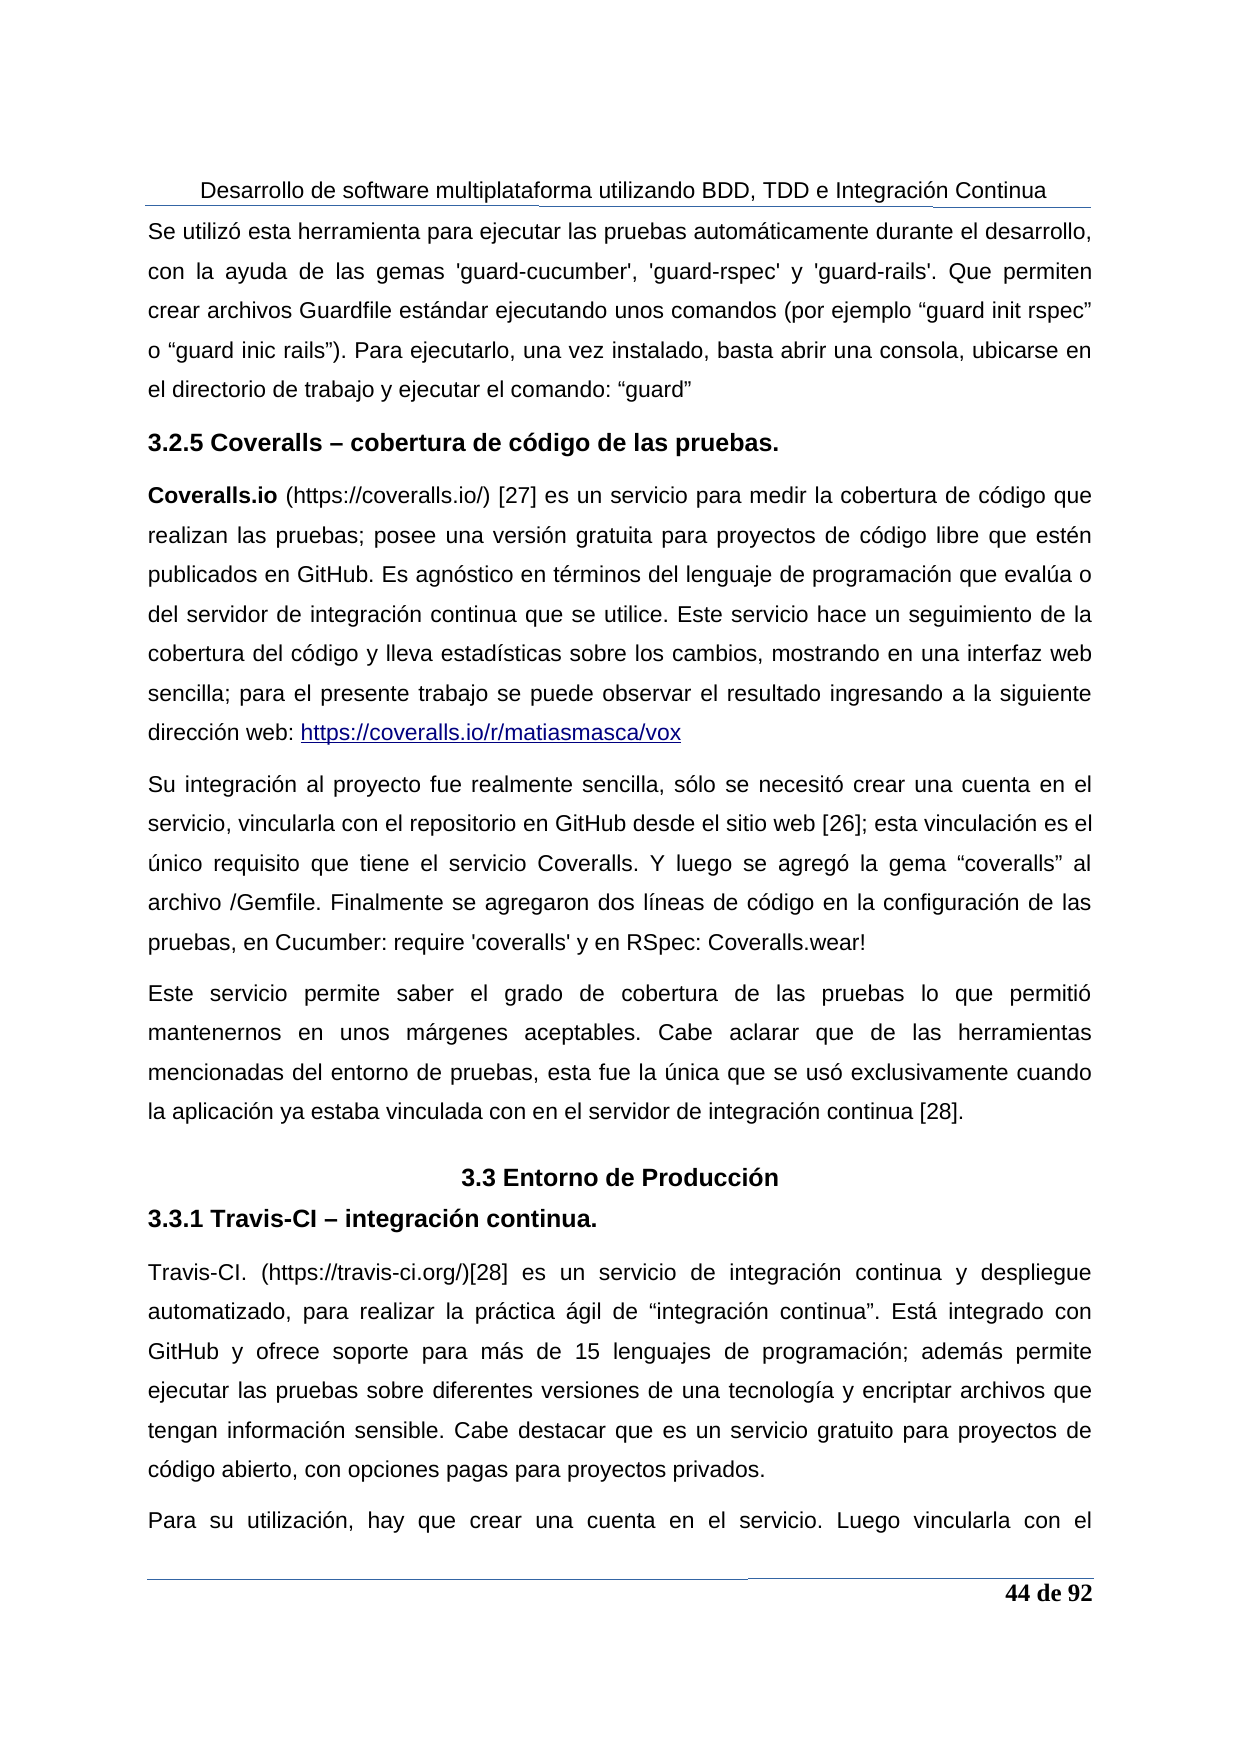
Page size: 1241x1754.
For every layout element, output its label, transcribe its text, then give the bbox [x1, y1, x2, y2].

text Este servicio permite saber el grado de cobertura de las pruebas lo que permitió mantenernos en unos márgenes aceptables. Cabe aclarar que de las herramientas mencionadas del entorno de pruebas, esta fue la única que se usó exclusivamente cuando la aplicación ya estaba vinculada con en el servidor de integración continua [28]. [148, 980, 1093, 1124]
text 3.3.1 Travis-CI – integración continua. [148, 1204, 1093, 1233]
text Travis-CI. (https://travis-ci.org/)[28] es un servicio de integración continua y despliegue automatizado, para realizar la práctica ágil de “integración continua”. Está integrado con GitHub y ofrece soporte para más de 15 lenguajes de programación; además permite ejecutar las pruebas sobre diferentes versiones de una tecnología y encriptar archivos que tengan información sensible. Cabe destacar que es un servicio gratuito para proyectos de código abierto, con opciones pagas para proyectos privados. [148, 1259, 1093, 1482]
text 3.2.5 Coveralls – cobertura de código de las pruebas. [148, 427, 1093, 456]
text Para su utilización, hay que crear una cuenta en el servicio. Luego vincularla con el [148, 1507, 1093, 1534]
text Su integración al proyecto fue realmente sencilla, sólo se necesitó crear una cuenta en el servicio, vincularla con el repositorio en GitHub desde el sitio web [26]; esta vinculación es el único requisito que tiene el servicio Coveralls. Y luego se agregó la gema “coveralls” al archivo /Gemfile. Finalmente se agregaron dos líneas de código en la configuración de las pruebas, en Cucumber: require 'coveralls' y en RSpec: Coveralls.wear! [148, 771, 1093, 955]
subtitle 3.3 Entorno de Producción [148, 1163, 1093, 1191]
text Se utilizó esta herramienta para ejecutar las pruebas automáticamente durante el desarrollo, con la ayuda de las gemas 'guard-cucumber', 'guard-rspec' y 'guard-rails'. Que permiten crear archivos Guardfile estándar ejecutando unos comandos (por ejemplo “guard init rspec” o “guard inic rails”). Para ejecutarlo, una vez instalado, basta abrir una consola, ubicarse en el directorio de trabajo y ejecutar el comando: “guard” [148, 218, 1093, 403]
text Coveralls.io (https://coveralls.io/) [27] es un servicio para medir la cobertura de código que realizan las pruebas; posee una versión gratuita para proyectos de código libre que estén publicados en GitHub. Es agnóstico en términos del lenguaje de programación que evalúa o del servidor de integración continua que se utilice. Este servicio hace un seguimiento de la cobertura del código y lleva estadísticas sobre los cambios, mostrando en una interfaz web sencilla; para el presente trabajo se puede observar el resultado ingresando a la siguiente dirección web: https://coveralls.io/r/matiasmasca/vox [148, 482, 1093, 746]
